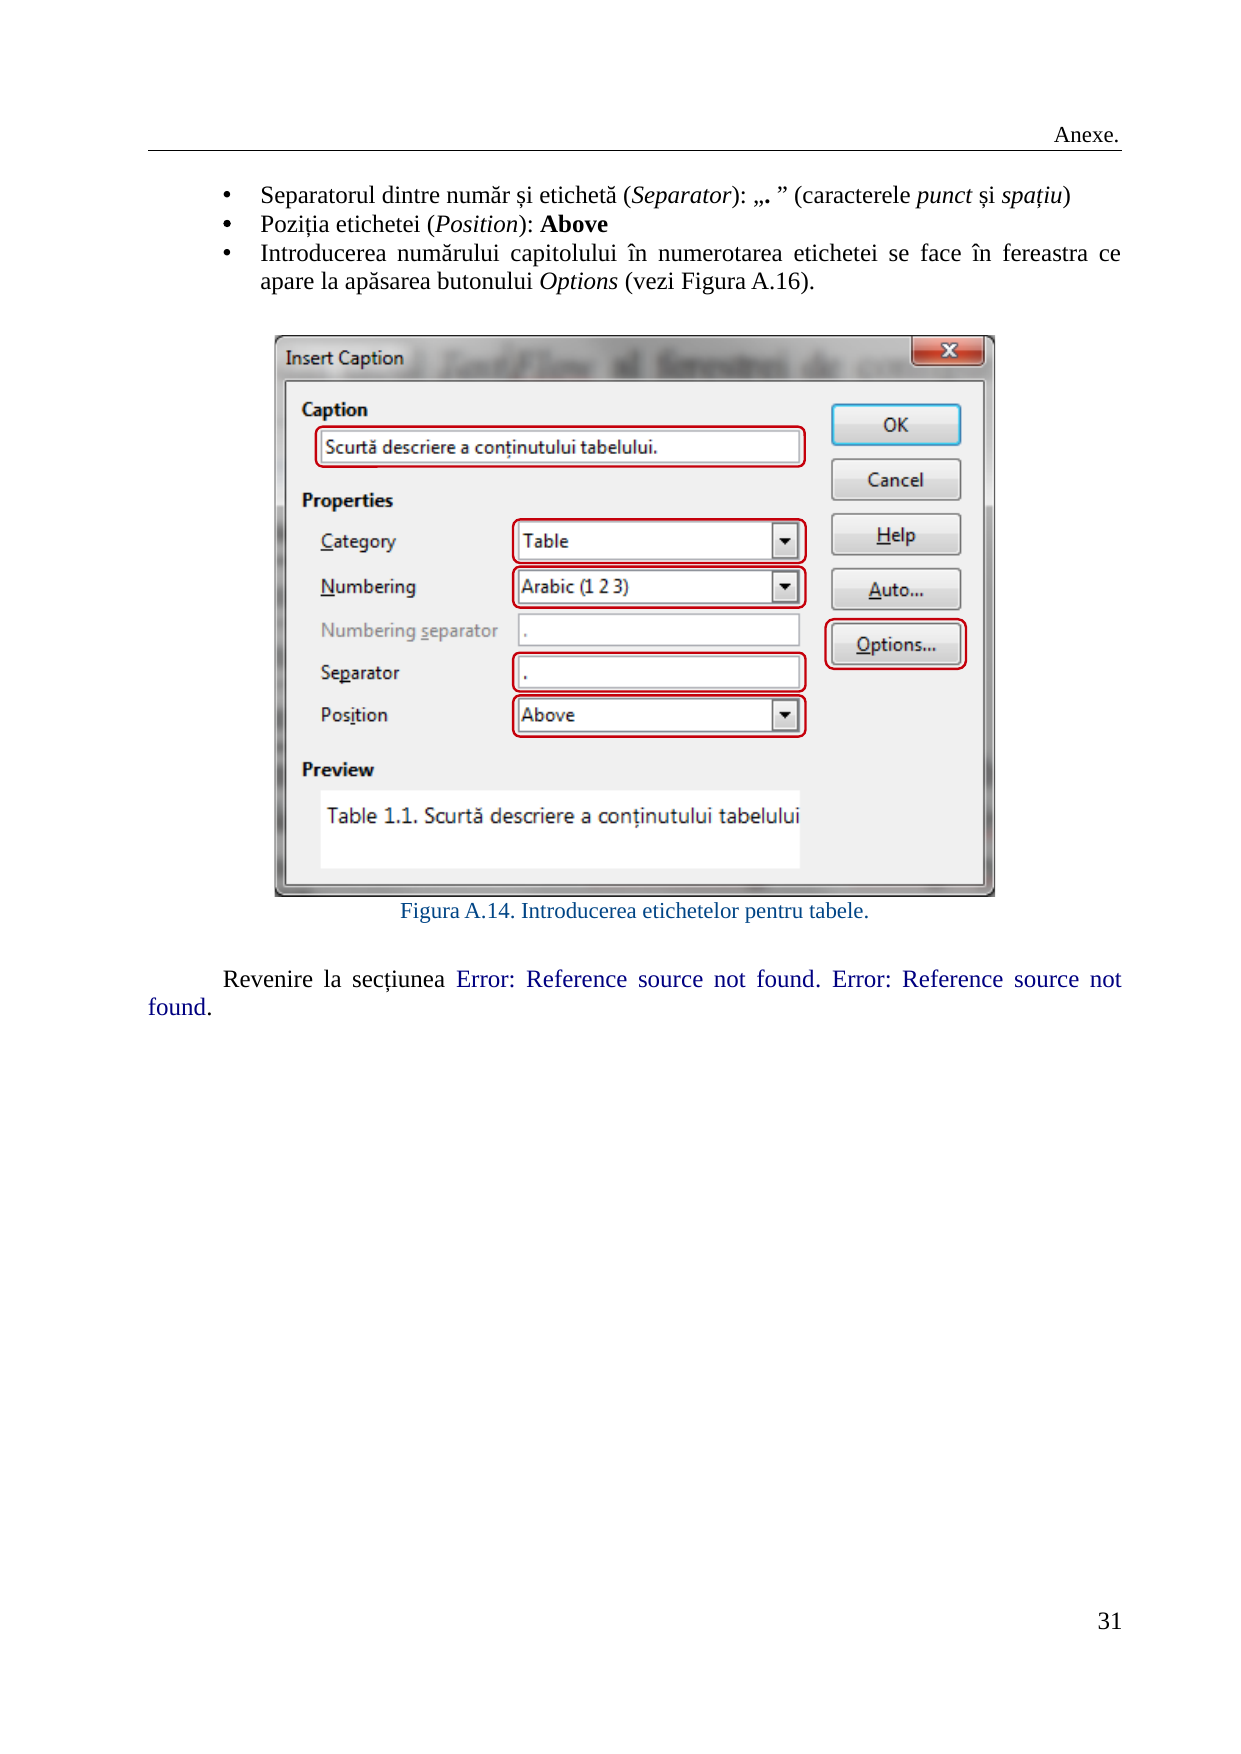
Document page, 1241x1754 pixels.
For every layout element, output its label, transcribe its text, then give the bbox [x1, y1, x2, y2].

list Introducerea numărului capitolului în numerotarea etichetei se face în fereastra ce apare la apăsarea butonului Options (vezi Figura A.16). [223, 238, 1122, 295]
list Poziția etichetei (Position): Above [223, 209, 1122, 238]
picture [274, 335, 996, 897]
text Revenire la secțiunea Error: Reference source not found. Error: Reference source not found. [148, 964, 1122, 1021]
text Figura A.14. Introducerea etichetelor pentru tabele. [148, 897, 1122, 923]
list Separatorul dintre număr și etichetă (Separator): „. ” (caracterele punct și spațiu) [223, 180, 1122, 209]
